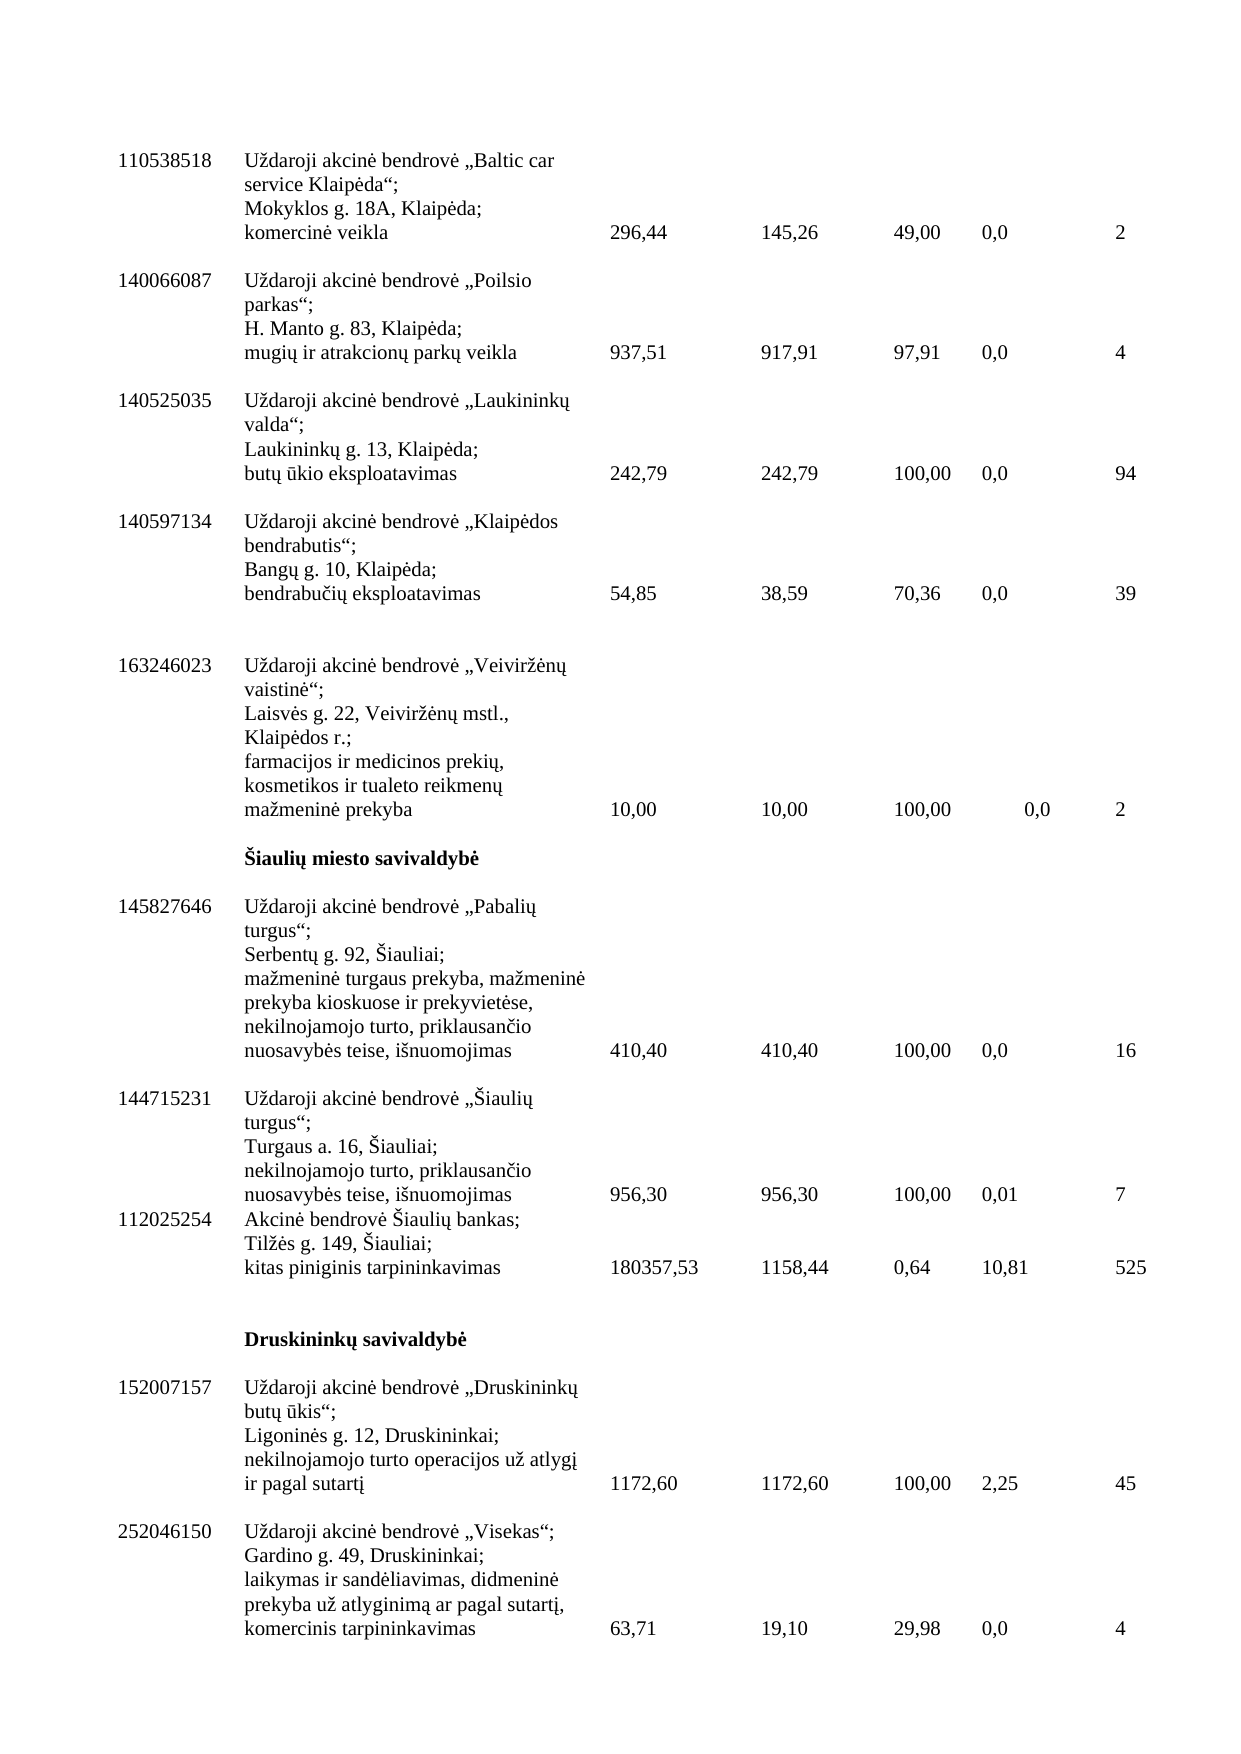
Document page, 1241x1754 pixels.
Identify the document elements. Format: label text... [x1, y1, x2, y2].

table_cell 163246023 [101, 653, 233, 821]
table_cell Uždaroji akcinė bendrovė „Pabalių turgus“; Serbentų g. 92, Šiauliai; mažmeninė turgaus prekyba, mažmeninė prekyba kioskuose ir prekyvietėse, nekilnojamojo turto, priklausančio nuosavybės teise, išnuomojimas [233, 894, 598, 1062]
table_cell 100,00 [883, 894, 970, 1062]
table_cell 140597134 [101, 509, 233, 605]
table_cell [101, 244, 1198, 268]
table_cell 956,30 [750, 1086, 882, 1206]
table_cell Uždaroji akcinė bendrovė „Druskininkų butų ūkis“; Ligoninės g. 12, Druskininkai; nekilnojamojo turto operacijos už atlygį ir pagal sutartį [233, 1375, 598, 1495]
table_cell 2 [1104, 653, 1198, 821]
table_cell [101, 364, 1198, 388]
table_cell 4 [1104, 1519, 1198, 1639]
table_cell 2 [1104, 148, 1198, 244]
table_cell Uždaroji akcinė bendrovė „Baltic car service Klaipėda“; Mokyklos g. 18A, Klaipėda; komercinė veikla [233, 148, 598, 244]
table_cell [101, 1495, 1198, 1519]
table_cell Šiaulių miesto savivaldybė [233, 846, 1198, 869]
table_cell 956,30 [599, 1086, 749, 1206]
table_cell [101, 846, 233, 869]
table_cell Uždaroji akcinė bendrovė „Šiaulių turgus“; Turgaus a. 16, Šiauliai; nekilnojamojo turto, priklausančio nuosavybės teise, išnuomojimas [233, 1086, 598, 1206]
table_cell 7 [1104, 1086, 1198, 1206]
table_cell 49,00 [883, 148, 970, 244]
table_cell 100,00 [883, 388, 970, 484]
table_cell 144715231 [101, 1086, 233, 1206]
table_cell 525 [1104, 1206, 1198, 1279]
table_cell 2,25 [970, 1375, 1104, 1495]
table_cell Akcinė bendrovė Šiaulių bankas; Tilžės g. 149, Šiauliai; kitas piniginis tarpininkavimas [233, 1206, 598, 1279]
table_cell 29,98 [883, 1519, 970, 1639]
table_cell 0,01 [970, 1086, 1104, 1206]
table_cell [101, 605, 1198, 629]
table_cell 0,0 [970, 388, 1104, 484]
table_cell 10,00 [599, 653, 749, 821]
table_cell [101, 1279, 1198, 1303]
table_cell 917,91 [750, 268, 882, 364]
table_cell Uždaroji akcinė bendrovė „Laukininkų valda“; Laukininkų g. 13, Klaipėda; butų ūkio eksploatavimas [233, 388, 598, 484]
table_cell [101, 821, 1198, 846]
table_cell 100,00 [883, 653, 970, 821]
table_cell 38,59 [750, 509, 882, 605]
table_cell 0,0 [970, 148, 1104, 244]
table_cell 1172,60 [599, 1375, 749, 1495]
table_cell 70,36 [883, 509, 970, 605]
table_cell 0,0 [970, 268, 1104, 364]
table_cell 54,85 [599, 509, 749, 605]
table_cell 242,79 [750, 388, 882, 484]
table_cell 19,10 [750, 1519, 882, 1639]
table_cell 63,71 [599, 1519, 749, 1639]
table_cell [101, 1327, 233, 1351]
table_cell [101, 1351, 1198, 1375]
table_cell 10,00 [750, 653, 882, 821]
table_cell 94 [1104, 388, 1198, 484]
table_cell 145827646 [101, 894, 233, 1062]
table_cell [101, 1062, 1198, 1086]
table_cell 112025254 [101, 1206, 233, 1279]
table_cell Uždaroji akcinė bendrovė „Visekas“; Gardino g. 49, Druskininkai; laikymas ir sandėliavimas, didmeninė prekyba už atlyginimą ar pagal sutartį, komercinis tarpininkavimas [233, 1519, 598, 1639]
table_cell Uždaroji akcinė bendrovė „Klaipėdos bendrabutis“; Bangų g. 10, Klaipėda; bendrabučių eksploatavimas [233, 509, 598, 605]
table_cell 0,64 [883, 1206, 970, 1279]
table_cell 296,44 [599, 148, 749, 244]
table_cell 39 [1104, 509, 1198, 605]
table_cell 937,51 [599, 268, 749, 364]
table_cell 4 [1104, 268, 1198, 364]
table_cell [101, 1640, 1198, 1664]
table_cell Uždaroji akcinė bendrovė „Poilsio parkas“; H. Manto g. 83, Klaipėda; mugių ir atrakcionų parkų veikla [233, 268, 598, 364]
table_cell 100,00 [883, 1375, 970, 1495]
table_cell 45 [1104, 1375, 1198, 1495]
table_cell 0,0 [970, 894, 1104, 1062]
table_cell 252046150 [101, 1519, 233, 1639]
table_cell 242,79 [599, 388, 749, 484]
table_cell 140066087 [101, 268, 233, 364]
table_cell 152007157 [101, 1375, 233, 1495]
table_cell Uždaroji akcinė bendrovė „Veiviržėnų vaistinė“; Laisvės g. 22, Veiviržėnų mstl., Klaipėdos r.; farmacijos ir medicinos prekių, kosmetikos ir tualeto reikmenų mažmeninė prekyba [233, 653, 598, 821]
table_cell [101, 1303, 1198, 1327]
table_cell 180357,53 [599, 1206, 749, 1279]
table_cell 410,40 [599, 894, 749, 1062]
table_cell 100,00 [883, 1086, 970, 1206]
table_cell 110538518 [101, 148, 233, 244]
table_cell 1172,60 [750, 1375, 882, 1495]
table_cell [101, 485, 1198, 509]
table_cell [101, 629, 1198, 653]
table_cell 10,81 [970, 1206, 1104, 1279]
table_cell 0,0 [970, 1519, 1104, 1639]
table_cell 145,26 [750, 148, 882, 244]
table_cell 0,0 [970, 509, 1104, 605]
table_cell Druskininkų savivaldybė [233, 1327, 1198, 1351]
table_cell 1158,44 [750, 1206, 882, 1279]
table_cell 16 [1104, 894, 1198, 1062]
table_cell [101, 870, 1198, 894]
table_cell 97,91 [883, 268, 970, 364]
table_cell 410,40 [750, 894, 882, 1062]
table_cell 140525035 [101, 388, 233, 484]
table_cell 0,0 [970, 653, 1104, 821]
